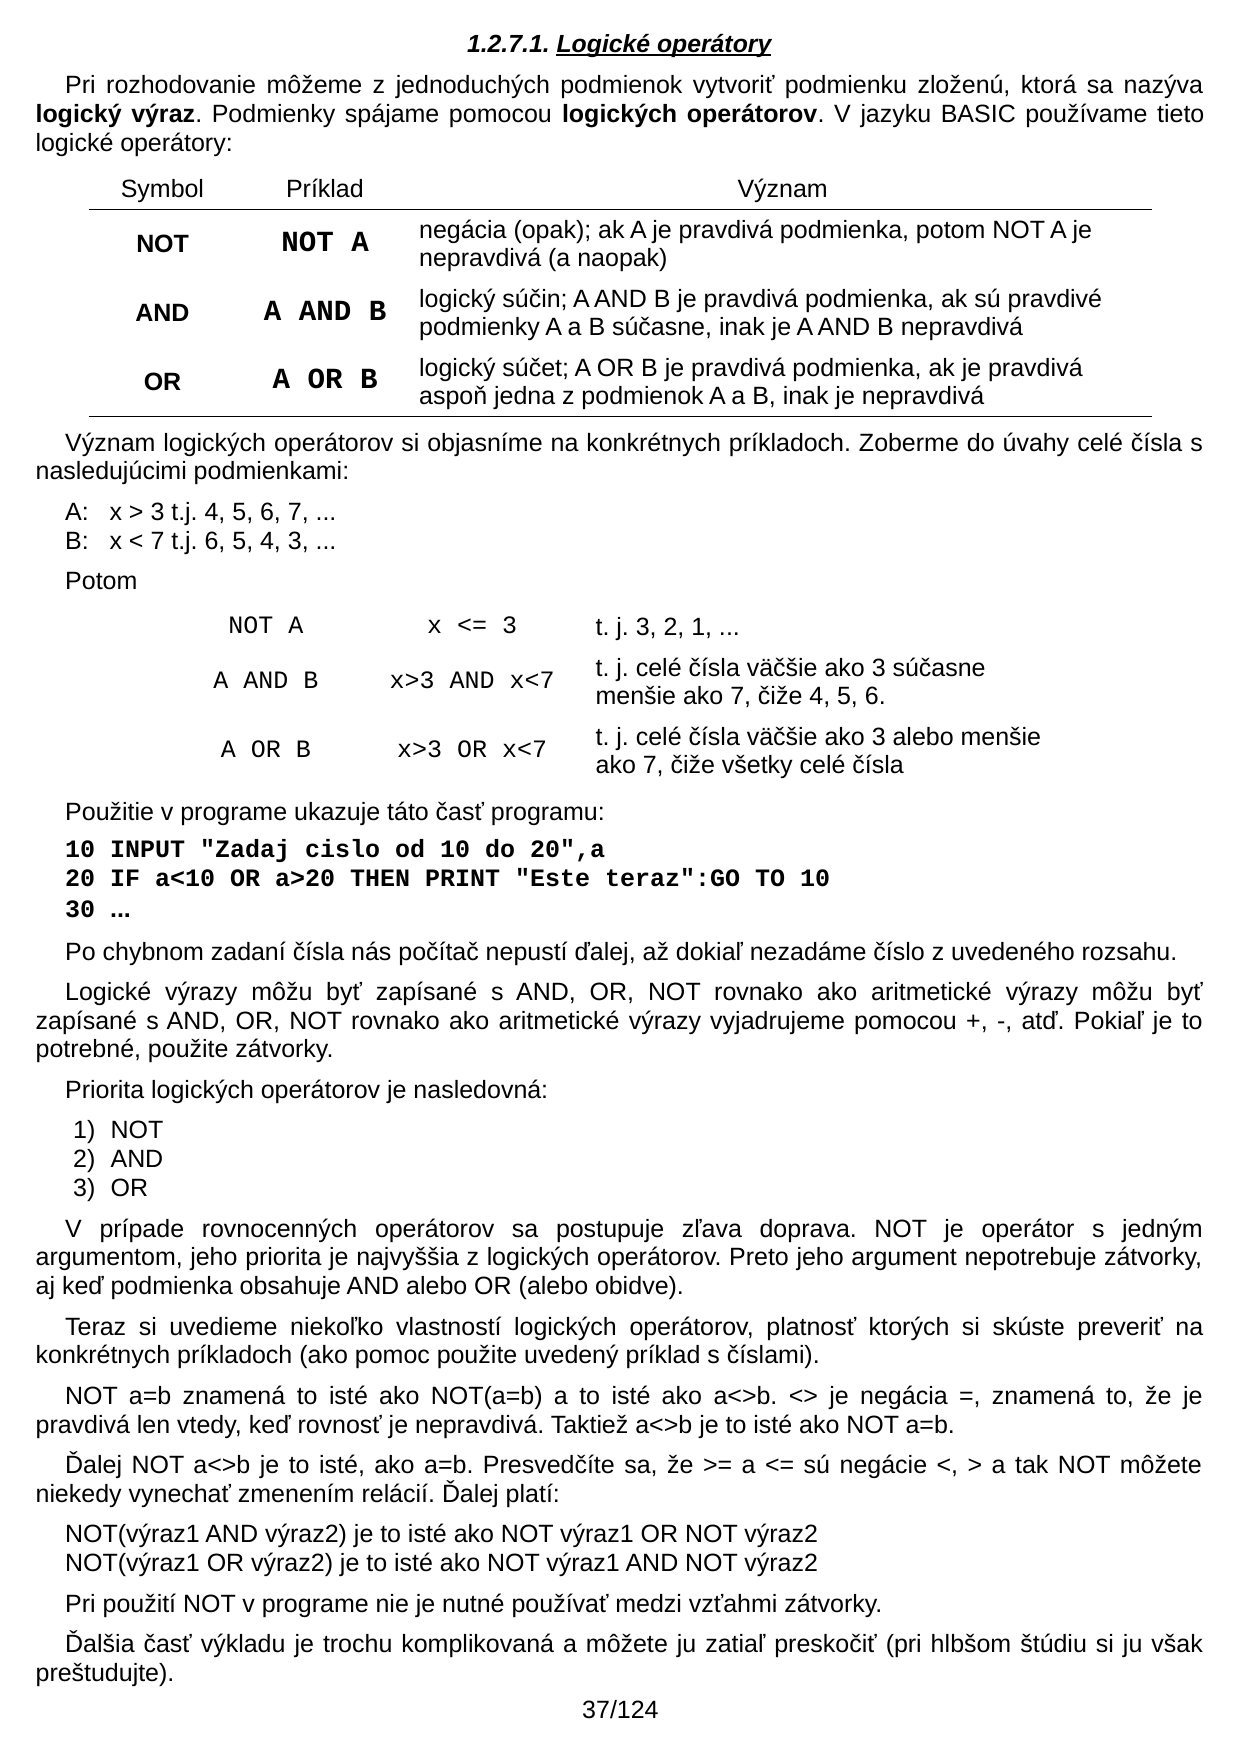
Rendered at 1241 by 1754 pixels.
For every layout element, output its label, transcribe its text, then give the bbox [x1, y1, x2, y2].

list AND [73, 1144, 1205, 1173]
text B: x < 7 t.j. 6, 5, 4, 3, ... [35, 526, 1205, 554]
text 10 INPUT "Zadaj cislo od 10 do 20",a [65, 837, 1205, 865]
text NOT(výraz1 AND výraz2) je to isté ako NOT výraz1 OR NOT výraz2 [35, 1519, 1205, 1548]
table_cell NOT [89, 210, 236, 278]
table_cell A OR B [236, 347, 413, 416]
table_header Symbol [89, 169, 236, 209]
text Potom [35, 566, 1205, 595]
table_header NOT A [177, 607, 354, 647]
table_header Význam [413, 169, 1152, 209]
table_header t. j. 3, 2, 1, ... [590, 607, 1063, 647]
text Priorita logických operátorov je nasledovná: [35, 1075, 1205, 1104]
text NOT a=b znamená to isté ako NOT(a=b) a to isté ako a<>b. <> je negácia =, znamená to, že je pravdivá len vtedy, keď rovnosť je nepravdivá. Taktiež a<>b je to isté ako NOT a=b. [35, 1381, 1205, 1438]
table_cell x>3 AND x<7 [354, 647, 590, 716]
table_cell A OR B [177, 716, 354, 785]
subtitle Logické operátory [35, 29, 1205, 58]
text Význam logických operátorov si objasníme na konkrétnych príkladoch. Zoberme do úvahy celé čísla s nasledujúcimi podmienkami: [35, 428, 1205, 485]
text NOT(výraz1 OR výraz2) je to isté ako NOT výraz1 AND NOT výraz2 [35, 1548, 1205, 1577]
table_cell t. j. celé čísla väčšie ako 3 súčasne menšie ako 7, čiže 4, 5, 6. [590, 647, 1063, 716]
list OR [73, 1173, 1205, 1202]
text Po chybnom zadaní čísla nás počítač nepustí ďalej, až dokiaľ nezadáme číslo z uvedeného rozsahu. [35, 936, 1205, 965]
text Použitie v programe ukazuje táto časť programu: [35, 797, 1205, 825]
table_header x <= 3 [354, 607, 590, 647]
table_header Príklad [236, 169, 413, 209]
table_cell negácia (opak); ak A je pravdivá podmienka, potom NOT A je nepravdivá (a naopak) [413, 210, 1152, 278]
text 20 IF a<10 OR a>20 THEN PRINT "Este teraz":GO TO 10 [65, 865, 1205, 894]
text V prípade rovnocenných operátorov sa postupuje zľava doprava. NOT je operátor s jedným argumentom, jeho priorita je najvyššia z logických operátorov. Preto jeho argument nepotrebuje zátvorky, aj keď podmienka obsahuje AND alebo OR (alebo obidve). [35, 1213, 1205, 1300]
list NOT [73, 1116, 1205, 1144]
table_cell NOT A [236, 210, 413, 278]
table_cell AND [89, 278, 236, 347]
text Pri rozhodovanie môžeme z jednoduchých podmienok vytvoriť podmienku zloženú, ktorá sa nazýva logický výraz. Podmienky spájame pomocou logických operátorov. V jazyku BASIC používame tieto logické operátory: [35, 71, 1205, 157]
table_cell A AND B [177, 647, 354, 716]
table_cell t. j. celé čísla väčšie ako 3 alebo menšie ako 7, čiže všetky celé čísla [590, 716, 1063, 785]
text Pri použití NOT v programe nie je nutné používať medzi vzťahmi zátvorky. [35, 1589, 1205, 1617]
text Ďalej NOT a<>b je to isté, ako a=b. Presvedčíte sa, že >= a <= sú negácie <, > a tak NOT môžete niekedy vynechať zmenením relácií. Ďalej platí: [35, 1450, 1205, 1508]
table_cell A AND B [236, 278, 413, 347]
text 30 ... [65, 894, 1205, 925]
table_cell x>3 OR x<7 [354, 716, 590, 785]
text Ďalšia časť výkladu je trochu komplikovaná a môžete ju zatiaľ preskočiť (pri hlbšom štúdiu si ju však preštudujte). [35, 1629, 1205, 1687]
table_cell OR [89, 347, 236, 416]
table_cell logický súčin; A AND B je pravdivá podmienka, ak sú pravdivé podmienky A a B súčasne, inak je A AND B nepravdivá [413, 278, 1152, 347]
text Teraz si uvedieme niekoľko vlastností logických operátorov, platnosť ktorých si skúste preveriť na konkrétnych príkladoch (ako pomoc použite uvedený príklad s číslami). [35, 1312, 1205, 1369]
text Logické výrazy môžu byť zapísané s AND, OR, NOT rovnako ako aritmetické výrazy môžu byť zapísané s AND, OR, NOT rovnako ako aritmetické výrazy vyjadrujeme pomocou +, -, atď. Pokiaľ je to potrebné, použite zátvorky. [35, 977, 1205, 1063]
text A: x > 3 t.j. 4, 5, 6, 7, ... [35, 497, 1205, 526]
table_cell logický súčet; A OR B je pravdivá podmienka, ak je pravdivá aspoň jedna z podmienok A a B, inak je nepravdivá [413, 347, 1152, 416]
